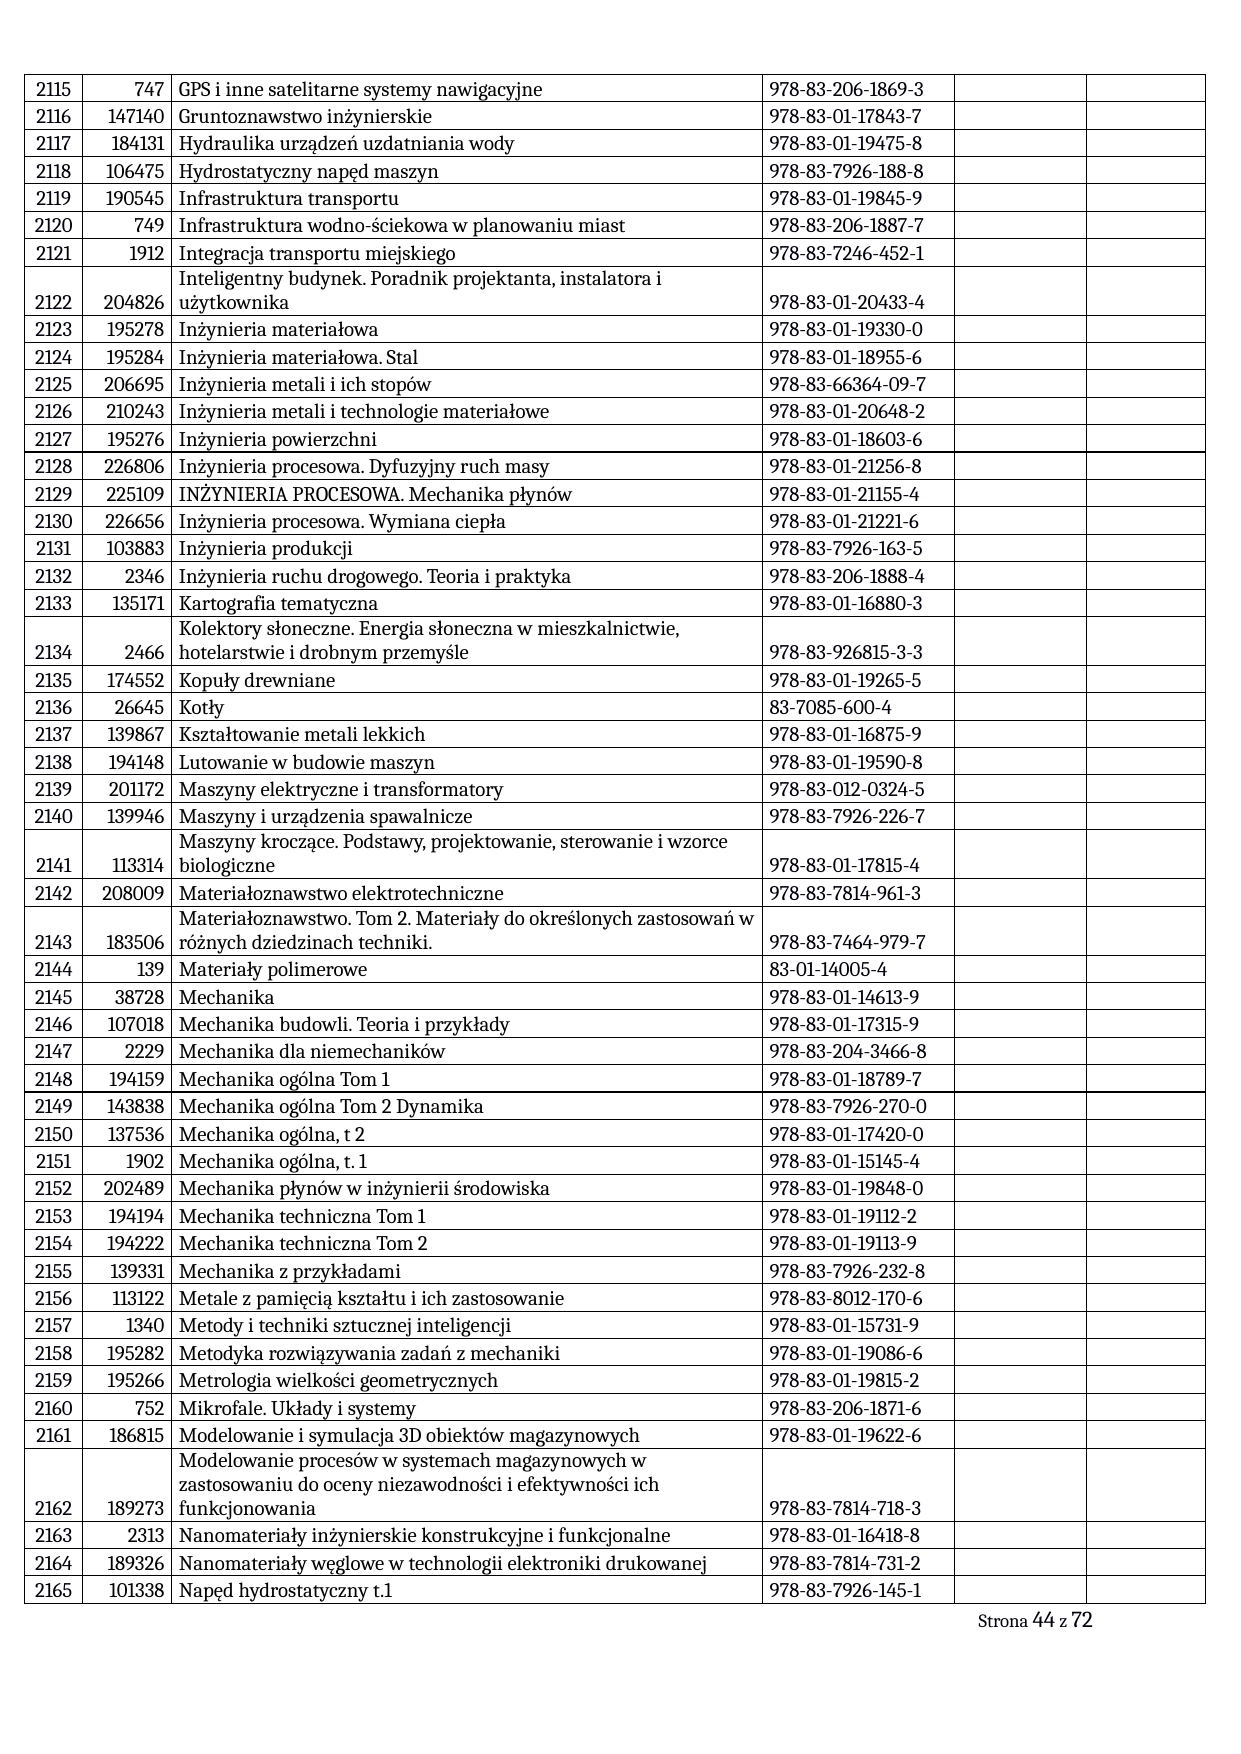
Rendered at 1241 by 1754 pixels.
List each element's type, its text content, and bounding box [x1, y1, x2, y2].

table_cell 195282 [83, 1339, 171, 1365]
table_cell 113122 [83, 1284, 171, 1311]
table_cell 978-83-01-19590-8 [763, 748, 954, 774]
table_cell 139867 [83, 721, 171, 747]
table_cell 194159 [83, 1065, 171, 1091]
table_cell 210243 [83, 398, 171, 424]
table_cell [1087, 1093, 1205, 1119]
table_cell 204826 [83, 267, 171, 314]
table_cell 978-83-7814-731-2 [763, 1549, 954, 1575]
table_cell 2146 [25, 1010, 82, 1037]
table_cell 2165 [25, 1576, 82, 1603]
table_cell 978-83-7464-979-7 [763, 907, 954, 954]
table_cell 978-83-01-16880-3 [763, 590, 954, 616]
table_cell Kartografia tematyczna [172, 590, 762, 616]
table_cell 137536 [83, 1120, 171, 1146]
table_cell 2153 [25, 1202, 82, 1228]
table_cell Infrastruktura transportu [172, 184, 762, 211]
table_cell 2313 [83, 1522, 171, 1548]
table_cell 749 [83, 212, 171, 238]
table_cell [955, 1339, 1086, 1365]
table_cell [1087, 1449, 1205, 1521]
table_cell [955, 184, 1086, 211]
table_cell Materiałoznawstwo. Tom 2. Materiały do określonych zastosowań w różnych dziedzinach techniki. [172, 907, 762, 954]
table_cell Mechanika ogólna Tom 2 Dynamika [172, 1093, 762, 1119]
table_cell 201172 [83, 775, 171, 802]
table_cell 226656 [83, 507, 171, 534]
table_cell 106475 [83, 157, 171, 183]
table_cell Metody i techniki sztucznej inteligencji [172, 1312, 762, 1338]
table_cell [1087, 1576, 1205, 1603]
table_cell 978-83-01-19845-9 [763, 184, 954, 211]
table_cell [1087, 956, 1205, 982]
table_cell 189326 [83, 1549, 171, 1575]
table_cell 2163 [25, 1522, 82, 1548]
table_cell 1912 [83, 239, 171, 266]
table_cell [955, 775, 1086, 802]
table_cell [955, 1366, 1086, 1393]
table_cell [1087, 212, 1205, 238]
table_cell [1087, 1312, 1205, 1338]
table_cell [1087, 666, 1205, 692]
table_cell 2148 [25, 1065, 82, 1091]
table_cell Mechanika z przykładami [172, 1257, 762, 1283]
table_cell Metodyka rozwiązywania zadań z mechaniki [172, 1339, 762, 1365]
table_cell [955, 693, 1086, 719]
table_cell 978-83-01-19113-9 [763, 1230, 954, 1256]
table_cell Inżynieria produkcji [172, 535, 762, 561]
table_cell 978-83-01-18603-6 [763, 425, 954, 451]
table_cell 2149 [25, 1093, 82, 1119]
table_cell [1087, 130, 1205, 156]
table_cell 978-83-206-1888-4 [763, 562, 954, 588]
table_cell [955, 1038, 1086, 1064]
table_cell 2141 [25, 830, 82, 878]
table_cell [1087, 1147, 1205, 1174]
table_cell [955, 398, 1086, 424]
table_cell [955, 267, 1086, 314]
table_cell [1087, 507, 1205, 534]
table_cell 2144 [25, 956, 82, 982]
table_cell Mechanika ogólna, t. 1 [172, 1147, 762, 1174]
table_cell 978-83-01-18955-6 [763, 343, 954, 369]
table_cell 208009 [83, 879, 171, 906]
table_cell 195276 [83, 425, 171, 451]
table_cell [1087, 830, 1205, 878]
table_cell 2122 [25, 267, 82, 314]
table_cell 978-83-01-17815-4 [763, 830, 954, 878]
table_cell 978-83-01-19265-5 [763, 666, 954, 692]
table_cell [955, 507, 1086, 534]
table_cell 226806 [83, 453, 171, 479]
table_cell Kształtowanie metali lekkich [172, 721, 762, 747]
table_cell [1087, 590, 1205, 616]
table_cell Mechanika techniczna Tom 1 [172, 1202, 762, 1228]
table_cell Kopuły drewniane [172, 666, 762, 692]
table_cell 2140 [25, 803, 82, 829]
table_cell 143838 [83, 1093, 171, 1119]
table_cell [955, 1284, 1086, 1311]
table_cell 26645 [83, 693, 171, 719]
table_cell [1087, 102, 1205, 128]
table_cell Mechanika ogólna, t 2 [172, 1120, 762, 1146]
table_cell [955, 239, 1086, 266]
table_cell Infrastruktura wodno-ściekowa w planowaniu miast [172, 212, 762, 238]
table_cell [1087, 316, 1205, 342]
table_cell [1087, 1257, 1205, 1283]
table_cell [955, 1549, 1086, 1575]
table_cell 2152 [25, 1175, 82, 1201]
table_cell 194194 [83, 1202, 171, 1228]
table_cell Inżynieria materiałowa [172, 316, 762, 342]
table_cell 2143 [25, 907, 82, 954]
table_cell 978-83-7926-270-0 [763, 1093, 954, 1119]
table_cell Nanomateriały inżynierskie konstrukcyjne i funkcjonalne [172, 1522, 762, 1548]
table_cell 978-83-7926-226-7 [763, 803, 954, 829]
table_cell [1087, 1230, 1205, 1256]
table_cell 978-83-01-19330-0 [763, 316, 954, 342]
table_cell [955, 721, 1086, 747]
table_cell 2139 [25, 775, 82, 802]
table_cell 2164 [25, 1549, 82, 1575]
table_cell 189273 [83, 1449, 171, 1521]
table_cell 2131 [25, 535, 82, 561]
table_cell [1087, 453, 1205, 479]
table_cell 978-83-01-19112-2 [763, 1202, 954, 1228]
table_cell 978-83-01-16418-8 [763, 1522, 954, 1548]
table_cell 2229 [83, 1038, 171, 1064]
table_cell 978-83-7926-188-8 [763, 157, 954, 183]
table_cell [955, 1202, 1086, 1228]
table_cell INŻYNIERIA PROCESOWA. Mechanika płynów [172, 480, 762, 506]
table_cell 2346 [83, 562, 171, 588]
table_cell 978-83-01-19475-8 [763, 130, 954, 156]
table_cell [955, 1120, 1086, 1146]
table_cell [955, 879, 1086, 906]
table_cell [1087, 1522, 1205, 1548]
table_cell 2115 [25, 75, 82, 101]
table_cell [1087, 1549, 1205, 1575]
table_cell [1087, 693, 1205, 719]
table_cell 195266 [83, 1366, 171, 1393]
table_cell 978-83-01-20648-2 [763, 398, 954, 424]
table_cell [955, 1394, 1086, 1420]
table_cell 186815 [83, 1421, 171, 1448]
table_cell Napęd hydrostatyczny t.1 [172, 1576, 762, 1603]
table_cell Nanomateriały węglowe w technologii elektroniki drukowanej [172, 1549, 762, 1575]
table_cell 978-83-7926-145-1 [763, 1576, 954, 1603]
table_cell [1087, 75, 1205, 101]
table_cell 978-83-012-0324-5 [763, 775, 954, 802]
table_cell Materiały polimerowe [172, 956, 762, 982]
table_cell 978-83-01-17843-7 [763, 102, 954, 128]
table_cell 978-83-01-19848-0 [763, 1175, 954, 1201]
table_cell 2133 [25, 590, 82, 616]
table_cell 1340 [83, 1312, 171, 1338]
table_cell [955, 370, 1086, 397]
table_cell [1087, 983, 1205, 1009]
table_cell Mechanika [172, 983, 762, 1009]
table_cell 2127 [25, 425, 82, 451]
table_cell 978-83-66364-09-7 [763, 370, 954, 397]
table_cell 752 [83, 1394, 171, 1420]
table_cell 2142 [25, 879, 82, 906]
table_cell 747 [83, 75, 171, 101]
table_cell [955, 343, 1086, 369]
table_cell 101338 [83, 1576, 171, 1603]
table_cell [955, 748, 1086, 774]
table_cell [955, 830, 1086, 878]
table_cell 1902 [83, 1147, 171, 1174]
table_cell 2161 [25, 1421, 82, 1448]
table_cell Modelowanie i symulacja 3D obiektów magazynowych [172, 1421, 762, 1448]
table_cell [1087, 425, 1205, 451]
table_cell 206695 [83, 370, 171, 397]
table_cell [1087, 748, 1205, 774]
table_cell 147140 [83, 102, 171, 128]
table_cell [1087, 267, 1205, 314]
table_cell Metale z pamięcią kształtu i ich zastosowanie [172, 1284, 762, 1311]
table_cell [955, 535, 1086, 561]
table_cell 978-83-01-17420-0 [763, 1120, 954, 1146]
table_cell GPS i inne satelitarne systemy nawigacyjne [172, 75, 762, 101]
table_cell [1087, 1010, 1205, 1037]
table_cell 202489 [83, 1175, 171, 1201]
table_cell [1087, 157, 1205, 183]
table_cell 2124 [25, 343, 82, 369]
table_cell [955, 1421, 1086, 1448]
table_cell 978-83-7926-232-8 [763, 1257, 954, 1283]
table_cell [955, 75, 1086, 101]
table_cell 978-83-01-16875-9 [763, 721, 954, 747]
table_cell [1087, 775, 1205, 802]
table_cell 978-83-01-18789-7 [763, 1065, 954, 1091]
table_cell 195278 [83, 316, 171, 342]
table_cell [955, 617, 1086, 665]
table_cell Integracja transportu miejskiego [172, 239, 762, 266]
table_cell 2151 [25, 1147, 82, 1174]
table_cell [955, 316, 1086, 342]
table_cell [955, 666, 1086, 692]
table_cell 978-83-01-15731-9 [763, 1312, 954, 1338]
table_cell [1087, 721, 1205, 747]
table_cell 2466 [83, 617, 171, 665]
table_cell [1087, 343, 1205, 369]
table_cell [1087, 370, 1205, 397]
table_cell 2129 [25, 480, 82, 506]
table_cell [955, 1522, 1086, 1548]
table_cell 194222 [83, 1230, 171, 1256]
table_cell 2128 [25, 453, 82, 479]
table_cell [1087, 1175, 1205, 1201]
table_cell [955, 453, 1086, 479]
table_cell Mechanika ogólna Tom 1 [172, 1065, 762, 1091]
table_cell 978-83-8012-170-6 [763, 1284, 954, 1311]
table_cell [1087, 1339, 1205, 1365]
table_cell [955, 425, 1086, 451]
table_cell [1087, 1284, 1205, 1311]
table_cell 2154 [25, 1230, 82, 1256]
table_cell Maszyny elektryczne i transformatory [172, 775, 762, 802]
table_cell [955, 562, 1086, 588]
table_cell [955, 102, 1086, 128]
table_cell [955, 1312, 1086, 1338]
table_cell 2136 [25, 693, 82, 719]
table_cell 2160 [25, 1394, 82, 1420]
table_cell Mechanika techniczna Tom 2 [172, 1230, 762, 1256]
table_cell 978-83-01-20433-4 [763, 267, 954, 314]
table_cell [1087, 184, 1205, 211]
table_cell 2116 [25, 102, 82, 128]
table_cell 2157 [25, 1312, 82, 1338]
table_cell 978-83-204-3466-8 [763, 1038, 954, 1064]
table_cell Materiałoznawstwo elektrotechniczne [172, 879, 762, 906]
table_cell [1087, 879, 1205, 906]
table_cell Inteligentny budynek. Poradnik projektanta, instalatora i użytkownika [172, 267, 762, 314]
table_cell 184131 [83, 130, 171, 156]
table_cell [955, 983, 1086, 1009]
table_cell 2121 [25, 239, 82, 266]
table_cell [955, 480, 1086, 506]
table_cell [1087, 239, 1205, 266]
table_cell [1087, 1421, 1205, 1448]
table_cell 103883 [83, 535, 171, 561]
table_cell 135171 [83, 590, 171, 616]
table_cell 978-83-01-19622-6 [763, 1421, 954, 1448]
table_cell Lutowanie w budowie maszyn [172, 748, 762, 774]
table_cell 978-83-01-15145-4 [763, 1147, 954, 1174]
table_cell [1087, 480, 1205, 506]
table_cell 2134 [25, 617, 82, 665]
table_cell Inżynieria procesowa. Wymiana ciepła [172, 507, 762, 534]
table_cell Inżynieria materiałowa. Stal [172, 343, 762, 369]
table_cell 83-7085-600-4 [763, 693, 954, 719]
table_cell 2130 [25, 507, 82, 534]
table_cell [955, 956, 1086, 982]
table_cell [955, 907, 1086, 954]
table_cell 190545 [83, 184, 171, 211]
table_cell Gruntoznawstwo inżynierskie [172, 102, 762, 128]
table_cell 2150 [25, 1120, 82, 1146]
table_cell 195284 [83, 343, 171, 369]
table_cell 174552 [83, 666, 171, 692]
table_cell Kolektory słoneczne. Energia słoneczna w mieszkalnictwie, hotelarstwie i drobnym przemyśle [172, 617, 762, 665]
table_cell 978-83-7814-961-3 [763, 879, 954, 906]
table_cell 2137 [25, 721, 82, 747]
table_cell [1087, 907, 1205, 954]
table_cell [955, 1147, 1086, 1174]
table_cell 139946 [83, 803, 171, 829]
table_cell 2120 [25, 212, 82, 238]
table_cell Inżynieria procesowa. Dyfuzyjny ruch masy [172, 453, 762, 479]
table_cell [955, 1010, 1086, 1037]
table_cell 194148 [83, 748, 171, 774]
table_cell [955, 130, 1086, 156]
table_cell 107018 [83, 1010, 171, 1037]
table_cell 2156 [25, 1284, 82, 1311]
table_cell 978-83-206-1869-3 [763, 75, 954, 101]
table_cell 978-83-7926-163-5 [763, 535, 954, 561]
table_cell Inżynieria ruchu drogowego. Teoria i praktyka [172, 562, 762, 588]
table_cell 113314 [83, 830, 171, 878]
table_cell [1087, 562, 1205, 588]
table_cell 225109 [83, 480, 171, 506]
table_cell 978-83-7814-718-3 [763, 1449, 954, 1521]
table_cell 978-83-01-21256-8 [763, 453, 954, 479]
table_cell 978-83-01-21221-6 [763, 507, 954, 534]
table_cell 2135 [25, 666, 82, 692]
table_cell [955, 1449, 1086, 1521]
table_cell [1087, 617, 1205, 665]
table_cell [955, 157, 1086, 183]
table_cell [1087, 1366, 1205, 1393]
table_cell Modelowanie procesów w systemach magazynowych w zastosowaniu do oceny niezawodności i efektywności ich funkcjonowania [172, 1449, 762, 1521]
table_cell 183506 [83, 907, 171, 954]
table_cell 2155 [25, 1257, 82, 1283]
table_cell 978-83-01-17315-9 [763, 1010, 954, 1037]
table_cell [1087, 535, 1205, 561]
table_cell [955, 803, 1086, 829]
table_cell 2138 [25, 748, 82, 774]
table_cell Kotły [172, 693, 762, 719]
table_cell Mechanika płynów w inżynierii środowiska [172, 1175, 762, 1201]
table_cell Mikrofale. Układy i systemy [172, 1394, 762, 1420]
table_cell 2147 [25, 1038, 82, 1064]
table_cell 978-83-926815-3-3 [763, 617, 954, 665]
table_cell [1087, 398, 1205, 424]
table_cell Inżynieria powierzchni [172, 425, 762, 451]
table_cell 139331 [83, 1257, 171, 1283]
table_cell [955, 590, 1086, 616]
table_cell [1087, 803, 1205, 829]
table_cell [1087, 1038, 1205, 1064]
table_cell 2123 [25, 316, 82, 342]
table_cell 978-83-01-19086-6 [763, 1339, 954, 1365]
table_cell Inżynieria metali i ich stopów [172, 370, 762, 397]
table_cell [1087, 1394, 1205, 1420]
table_cell [955, 1065, 1086, 1091]
table_cell 2145 [25, 983, 82, 1009]
table_cell 978-83-206-1887-7 [763, 212, 954, 238]
table_cell 2126 [25, 398, 82, 424]
table_cell 978-83-206-1871-6 [763, 1394, 954, 1420]
table_cell [955, 1175, 1086, 1201]
table_cell 2125 [25, 370, 82, 397]
table_cell Hydraulika urządzeń uzdatniania wody [172, 130, 762, 156]
table_cell 978-83-01-14613-9 [763, 983, 954, 1009]
table_cell Metrologia wielkości geometrycznych [172, 1366, 762, 1393]
table_cell [1087, 1065, 1205, 1091]
table_cell 2158 [25, 1339, 82, 1365]
table_cell 2117 [25, 130, 82, 156]
table_cell Mechanika budowli. Teoria i przykłady [172, 1010, 762, 1037]
table_cell 38728 [83, 983, 171, 1009]
table_cell 2119 [25, 184, 82, 211]
table_cell [1087, 1202, 1205, 1228]
table_cell 2162 [25, 1449, 82, 1521]
table_cell Maszyny i urządzenia spawalnicze [172, 803, 762, 829]
table_cell 2159 [25, 1366, 82, 1393]
table_cell Maszyny kroczące. Podstawy, projektowanie, sterowanie i wzorce biologiczne [172, 830, 762, 878]
table_cell 2118 [25, 157, 82, 183]
table_cell 139 [83, 956, 171, 982]
table_cell 978-83-01-21155-4 [763, 480, 954, 506]
table_cell [955, 212, 1086, 238]
table_cell [1087, 1120, 1205, 1146]
table_cell [955, 1230, 1086, 1256]
table_cell 2132 [25, 562, 82, 588]
table_cell Hydrostatyczny napęd maszyn [172, 157, 762, 183]
table_cell 978-83-01-19815-2 [763, 1366, 954, 1393]
table_cell [955, 1257, 1086, 1283]
table_cell Inżynieria metali i technologie materiałowe [172, 398, 762, 424]
table_cell [955, 1576, 1086, 1603]
table_cell [955, 1093, 1086, 1119]
table_cell Mechanika dla niemechaników [172, 1038, 762, 1064]
table_cell 83-01-14005-4 [763, 956, 954, 982]
table_cell 978-83-7246-452-1 [763, 239, 954, 266]
